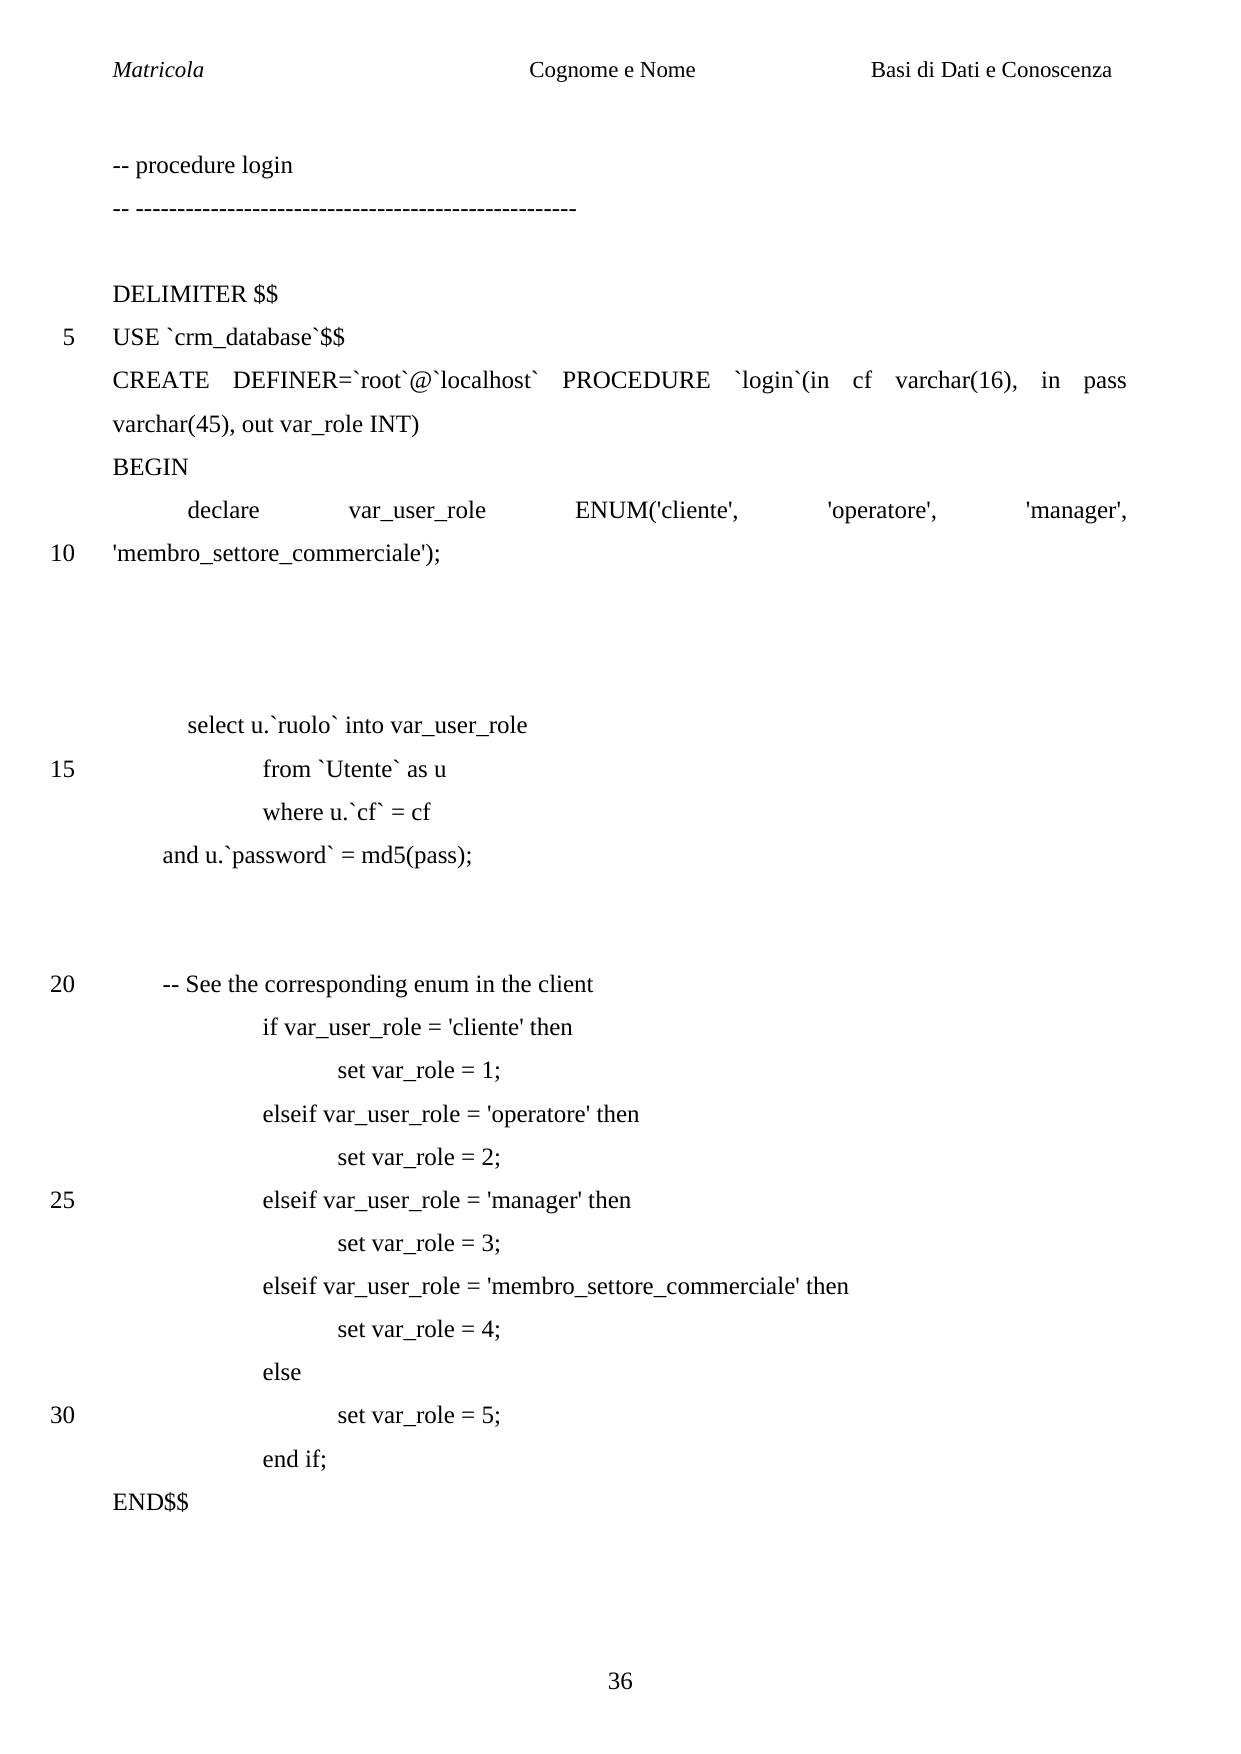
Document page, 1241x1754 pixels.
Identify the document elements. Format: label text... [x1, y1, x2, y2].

text select u.`ruolo` into var_user_role [112, 711, 1128, 739]
text from `Utente` as u [112, 754, 1128, 782]
text -- See the corresponding enum in the client [112, 969, 1128, 998]
text DELIMITER $$ [112, 279, 1128, 308]
text -- procedure login [112, 150, 1128, 179]
text set var_role = 4; [112, 1314, 1128, 1343]
text elseif var_user_role = 'membro_settore_commerciale' then [112, 1271, 1128, 1300]
text set var_role = 2; [112, 1142, 1128, 1171]
text end if; [112, 1444, 1128, 1472]
text if var_user_role = 'cliente' then [112, 1012, 1128, 1041]
text END$$ [112, 1487, 1128, 1516]
text elseif var_user_role = 'manager' then [112, 1185, 1128, 1214]
text elseif var_user_role = 'operatore' then [112, 1099, 1128, 1127]
text where u.`cf` = cf [112, 797, 1128, 826]
text declare var_user_role ENUM('cliente', 'operatore', 'manager', 'membro_settore_commerciale'); [112, 495, 1128, 567]
text set var_role = 1; [112, 1056, 1128, 1084]
text BEGIN [112, 452, 1128, 481]
text -- ----------------------------------------------------- [112, 193, 1128, 222]
text set var_role = 5; [112, 1401, 1128, 1429]
text set var_role = 3; [112, 1228, 1128, 1257]
text USE `crm_database`$$ [112, 322, 1128, 351]
text and u.`password` = md5(pass); [112, 840, 1128, 869]
text CREATE DEFINER=`root`@`localhost` PROCEDURE `login`(in cf varchar(16), in pass varchar(45), out var_role INT) [112, 366, 1128, 437]
text else [112, 1357, 1128, 1386]
